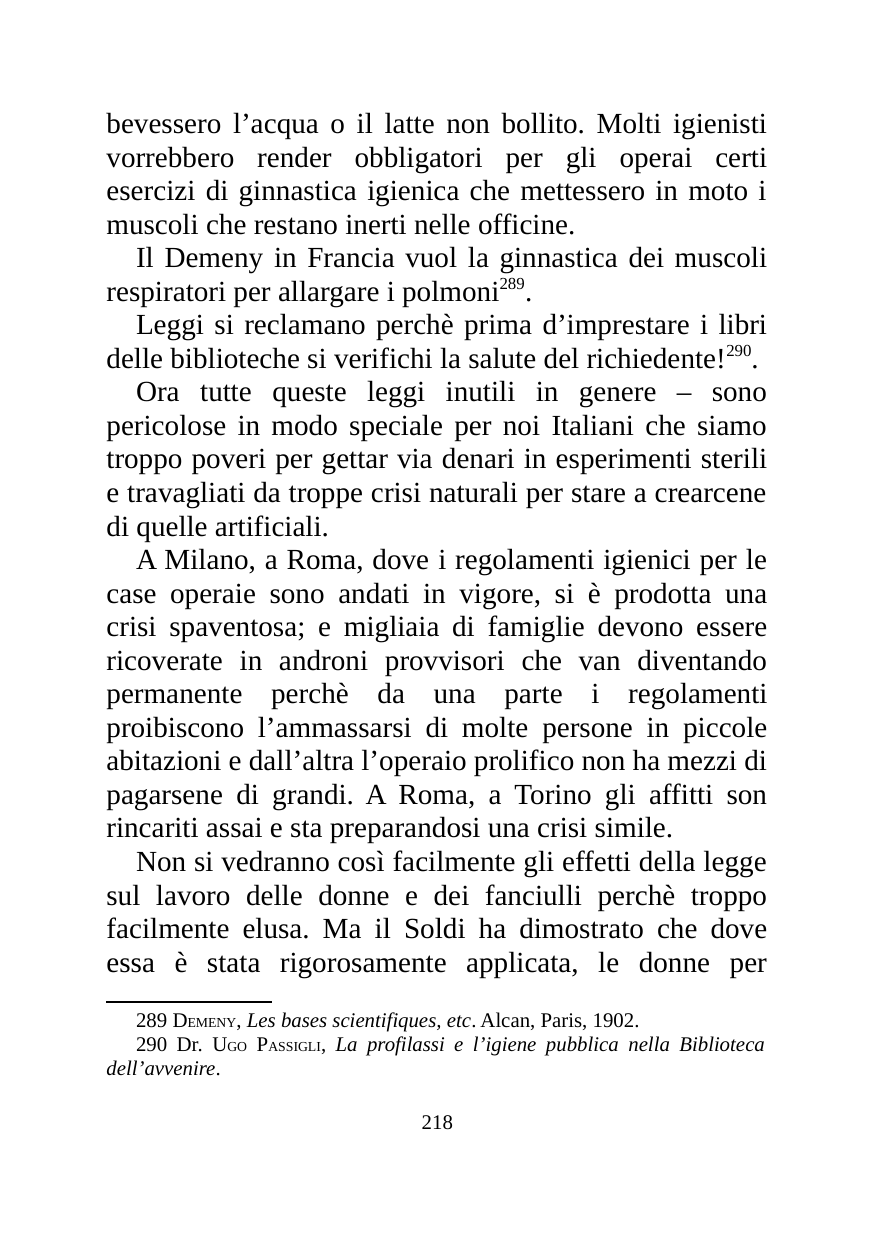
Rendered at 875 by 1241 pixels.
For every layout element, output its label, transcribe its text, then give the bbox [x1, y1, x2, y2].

text Ora tutte queste leggi inutili in genere – sono pericolose in modo speciale per noi Italiani che siamo troppo poveri per gettar via denari in esperimenti sterili e travagliati da troppe crisi naturali per stare a crearcene di quelle artificiali. [106, 374, 768, 542]
text bevessero l’acqua o il latte non bollito. Molti igienisti vorrebbero render obbligatori per gli operai certi esercizi di ginnastica igienica che mettessero in moto i muscoli che restano inerti nelle officine. [106, 106, 768, 240]
text Leggi si reclamano perchè prima d’imprestare i libri delle biblioteche si verifichi la salute del richiedente!. [106, 307, 768, 374]
text Demeny, Les bases scientifiques, etc. Alcan, Paris, 1902. [106, 1008, 768, 1032]
text A Milano, a Roma, dove i regolamenti igienici per le case operaie sono andati in vigore, si è prodotta una crisi spaventosa; e migliaia di famiglie devono essere ricoverate in androni provvisori che van diventando permanente perchè da una parte i regolamenti proibiscono l’ammassarsi di molte persone in piccole abitazioni e dall’altra l’operaio prolifico non ha mezzi di pagarsene di grandi. A Roma, a Torino gli affitti son rincariti assai e sta preparandosi una crisi simile. [106, 542, 768, 844]
text Non si vedranno così facilmente gli effetti della legge sul lavoro delle donne e dei fanciulli perchè troppo facilmente elusa. Ma il Soldi ha dimostrato che dove essa è stata rigorosamente applicata, le donne per [106, 844, 768, 978]
text Dr. Ugo Passigli, La profilassi e l’igiene pubblica nella Biblioteca dell’avvenire. [106, 1032, 768, 1080]
text Il Demeny in Francia vuol la ginnastica dei muscoli respiratori per allargare i polmoni. [106, 240, 768, 307]
